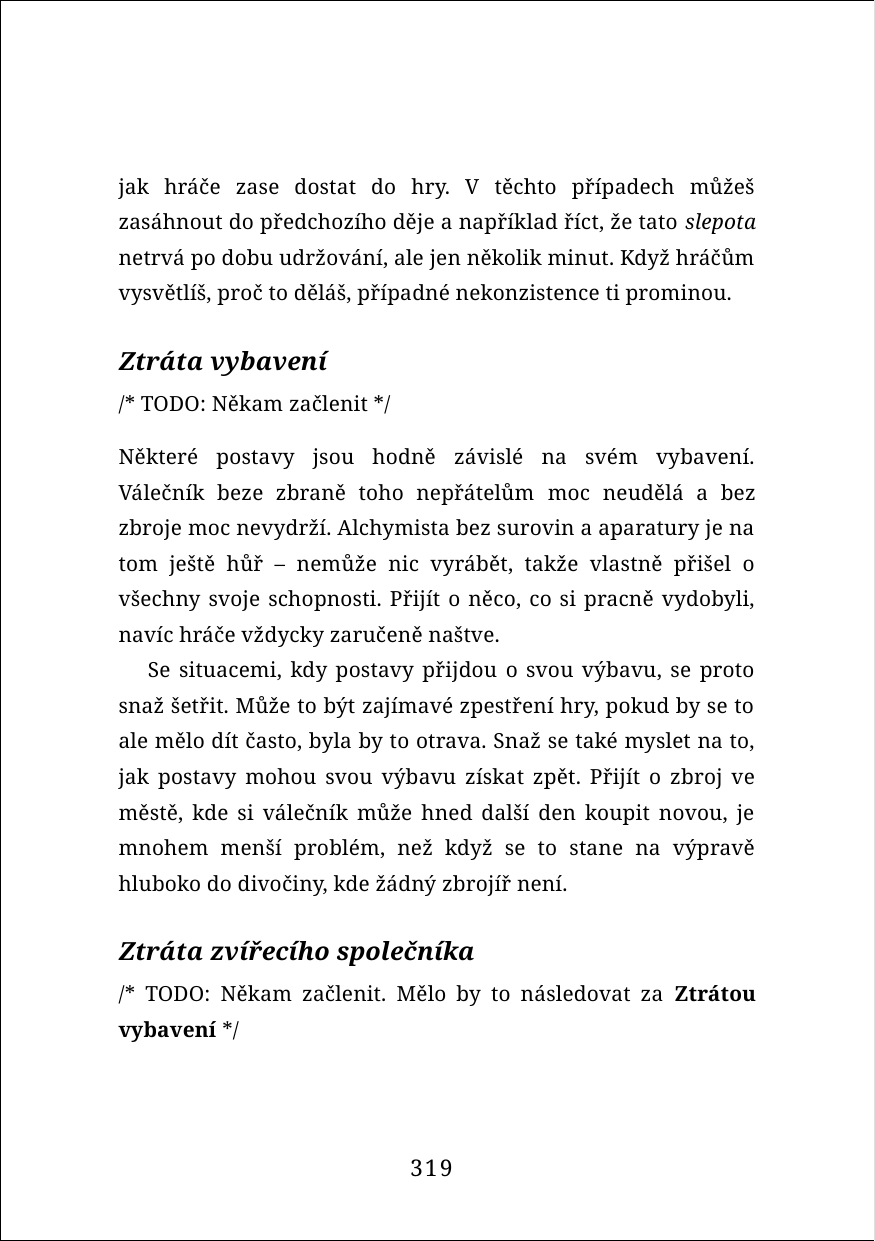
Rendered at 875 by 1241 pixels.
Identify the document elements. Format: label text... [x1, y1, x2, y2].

text /* TODO: Někam začlenit. Mělo by to následovat za Ztrátou vybavení */ [118, 979, 756, 1043]
subtitle Ztráta vybavení [118, 343, 756, 377]
subtitle Ztráta zvířecího společníka [118, 934, 756, 968]
text jak hráče zase dostat do hry. V těchto případech můžeš zasáhnout do předchozího děje a například říct, že tato slepota netrvá po dobu udržování, ale jen několik minut. Když hráčům vysvětlíš, proč to děláš, případné nekonzistence ti prominou. [118, 172, 756, 307]
text Některé postavy jsou hodně závislé na svém vybavení. Válečník beze zbraně toho nepřátelům moc neudělá a bez zbroje moc nevydrží. Alchymista bez surovin a aparatury je na tom ještě hůř – nemůže nic vyrábět, takže vlastně přišel o všechny svoje schopnosti. Přijít o něco, co si pracně vydobyli, navíc hráče vždycky zaručeně naštve. Se situacemi, kdy postavy přijdou o svou výbavu, se proto snaž šetřit. Může to být zajímavé zpestření hry, pokud by se to ale mělo dít často, byla by to otrava. Snaž se také myslet na to, jak postavy mohou svou výbavu získat zpět. Přijít o zbroj ve městě, kde si válečník může hned další den koupit novou, je mnohem menší problém, než když se to stane na výpravě hluboko do divočiny, kde žádný zbrojíř není. [118, 442, 756, 897]
text /* TODO: Někam začlenit */ [118, 389, 756, 418]
